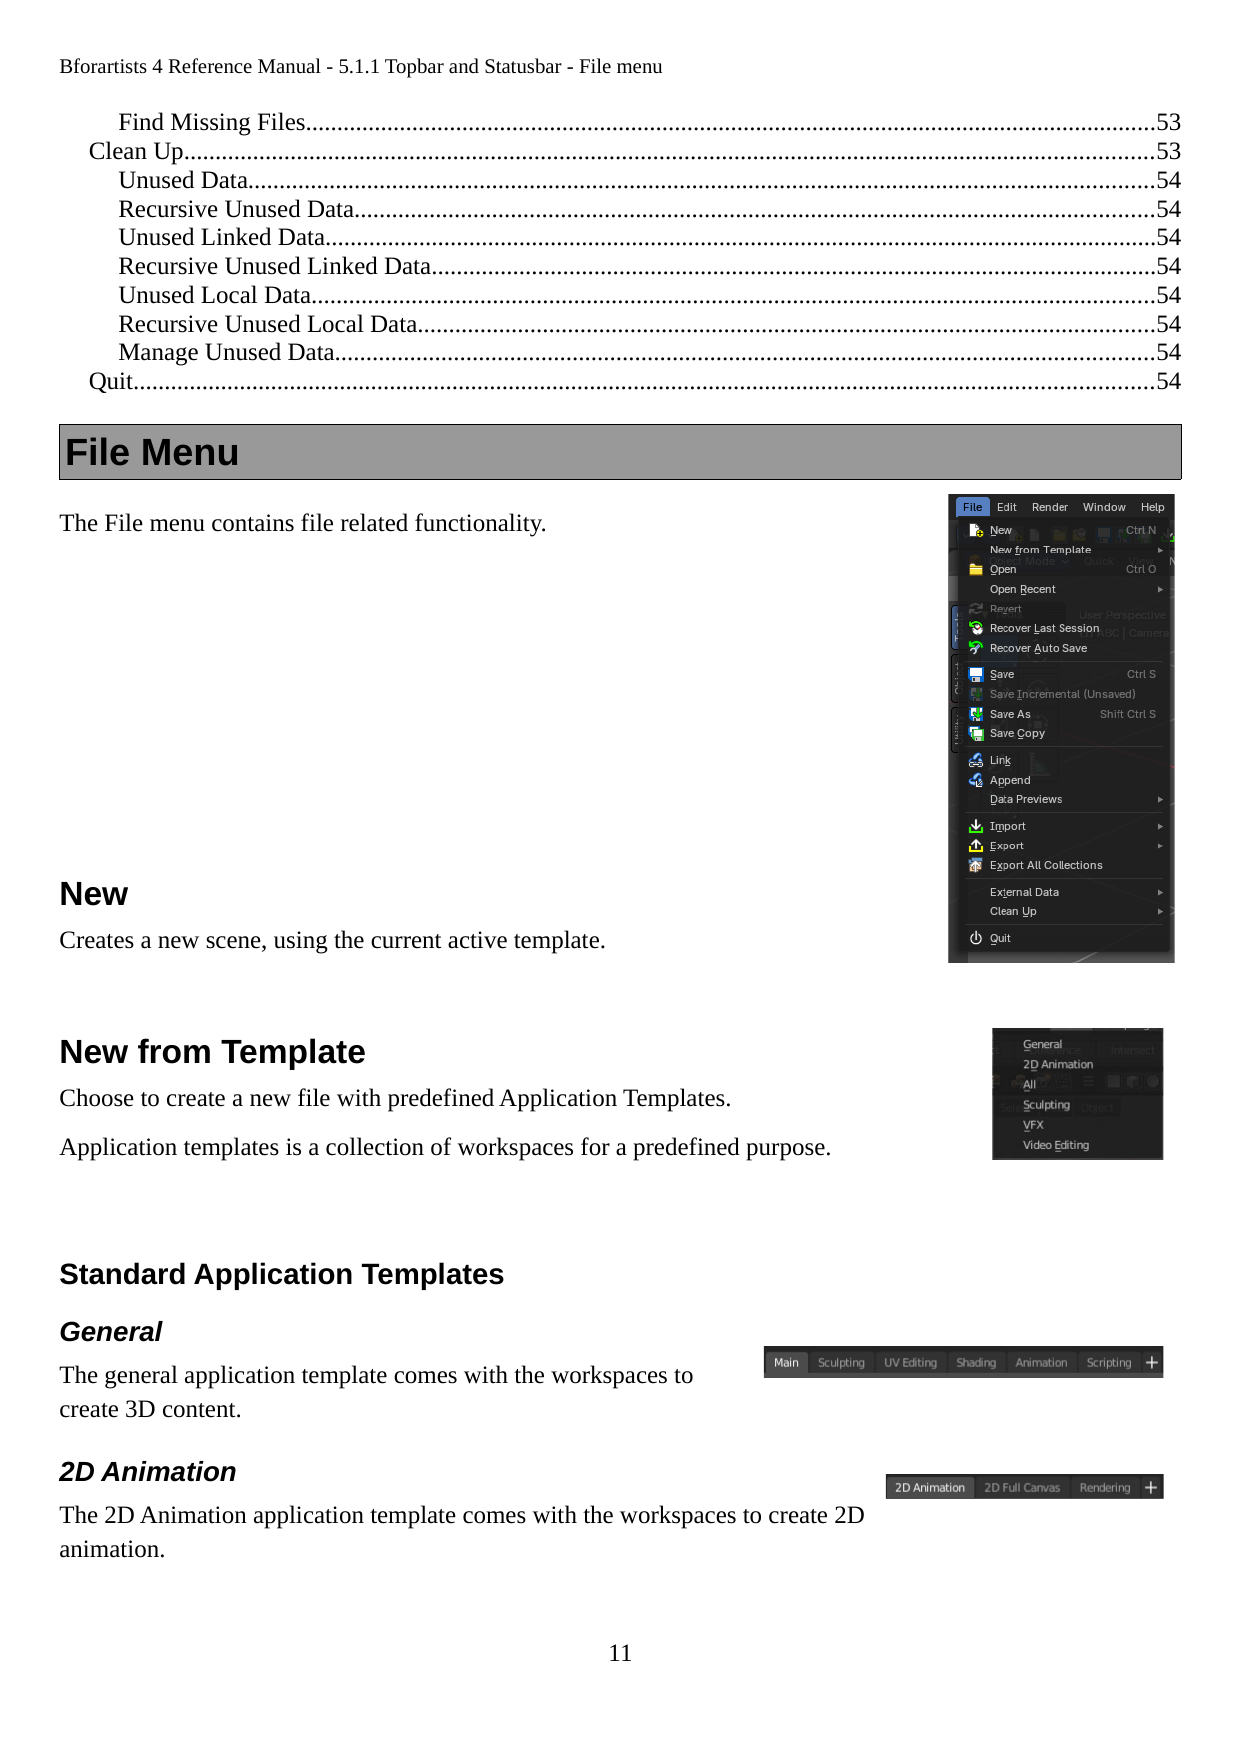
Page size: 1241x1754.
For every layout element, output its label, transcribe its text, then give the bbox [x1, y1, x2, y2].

table_header File Menu [60, 425, 1181, 479]
subtitle [1164, 1032, 1181, 1071]
picture [763, 1346, 1164, 1378]
subtitle New [59, 874, 948, 912]
text Clean Up 53 [88, 136, 1181, 165]
subtitle [1175, 874, 1181, 912]
text The 2D Animation application template comes with the workspaces to create 2D animation. [59, 1500, 1181, 1563]
text Unused Linked Data 54 [118, 222, 1181, 251]
text Unused Local Data 54 [118, 280, 1181, 309]
text Recursive Unused Data 54 [118, 194, 1181, 222]
text Recursive Unused Linked Data 54 [118, 251, 1181, 280]
text Find Missing Files 53 [118, 107, 1181, 136]
subtitle Standard Application Templates [59, 1257, 1181, 1290]
picture [948, 494, 1175, 963]
text The File menu contains file related functionality. [59, 508, 948, 537]
subtitle 2D Animation [59, 1456, 1181, 1488]
subtitle General [59, 1315, 1181, 1347]
text Recursive Unused Local Data 54 [118, 309, 1181, 337]
text The general application template comes with the workspaces to create 3D content. [59, 1360, 1181, 1423]
text Manage Unused Data 54 [118, 337, 1181, 366]
text Choose to create a new file with predefined Application Templates. [59, 1083, 992, 1112]
text Quit 54 [88, 366, 1181, 395]
picture [885, 1474, 1164, 1499]
subtitle New from Template [59, 1032, 992, 1071]
text Application templates is a collection of workspaces for a predefined purpose. [59, 1132, 1181, 1161]
text Unused Data 54 [118, 165, 1181, 194]
text Creates a new scene, using the current active template. [59, 925, 948, 953]
picture [992, 1028, 1164, 1160]
